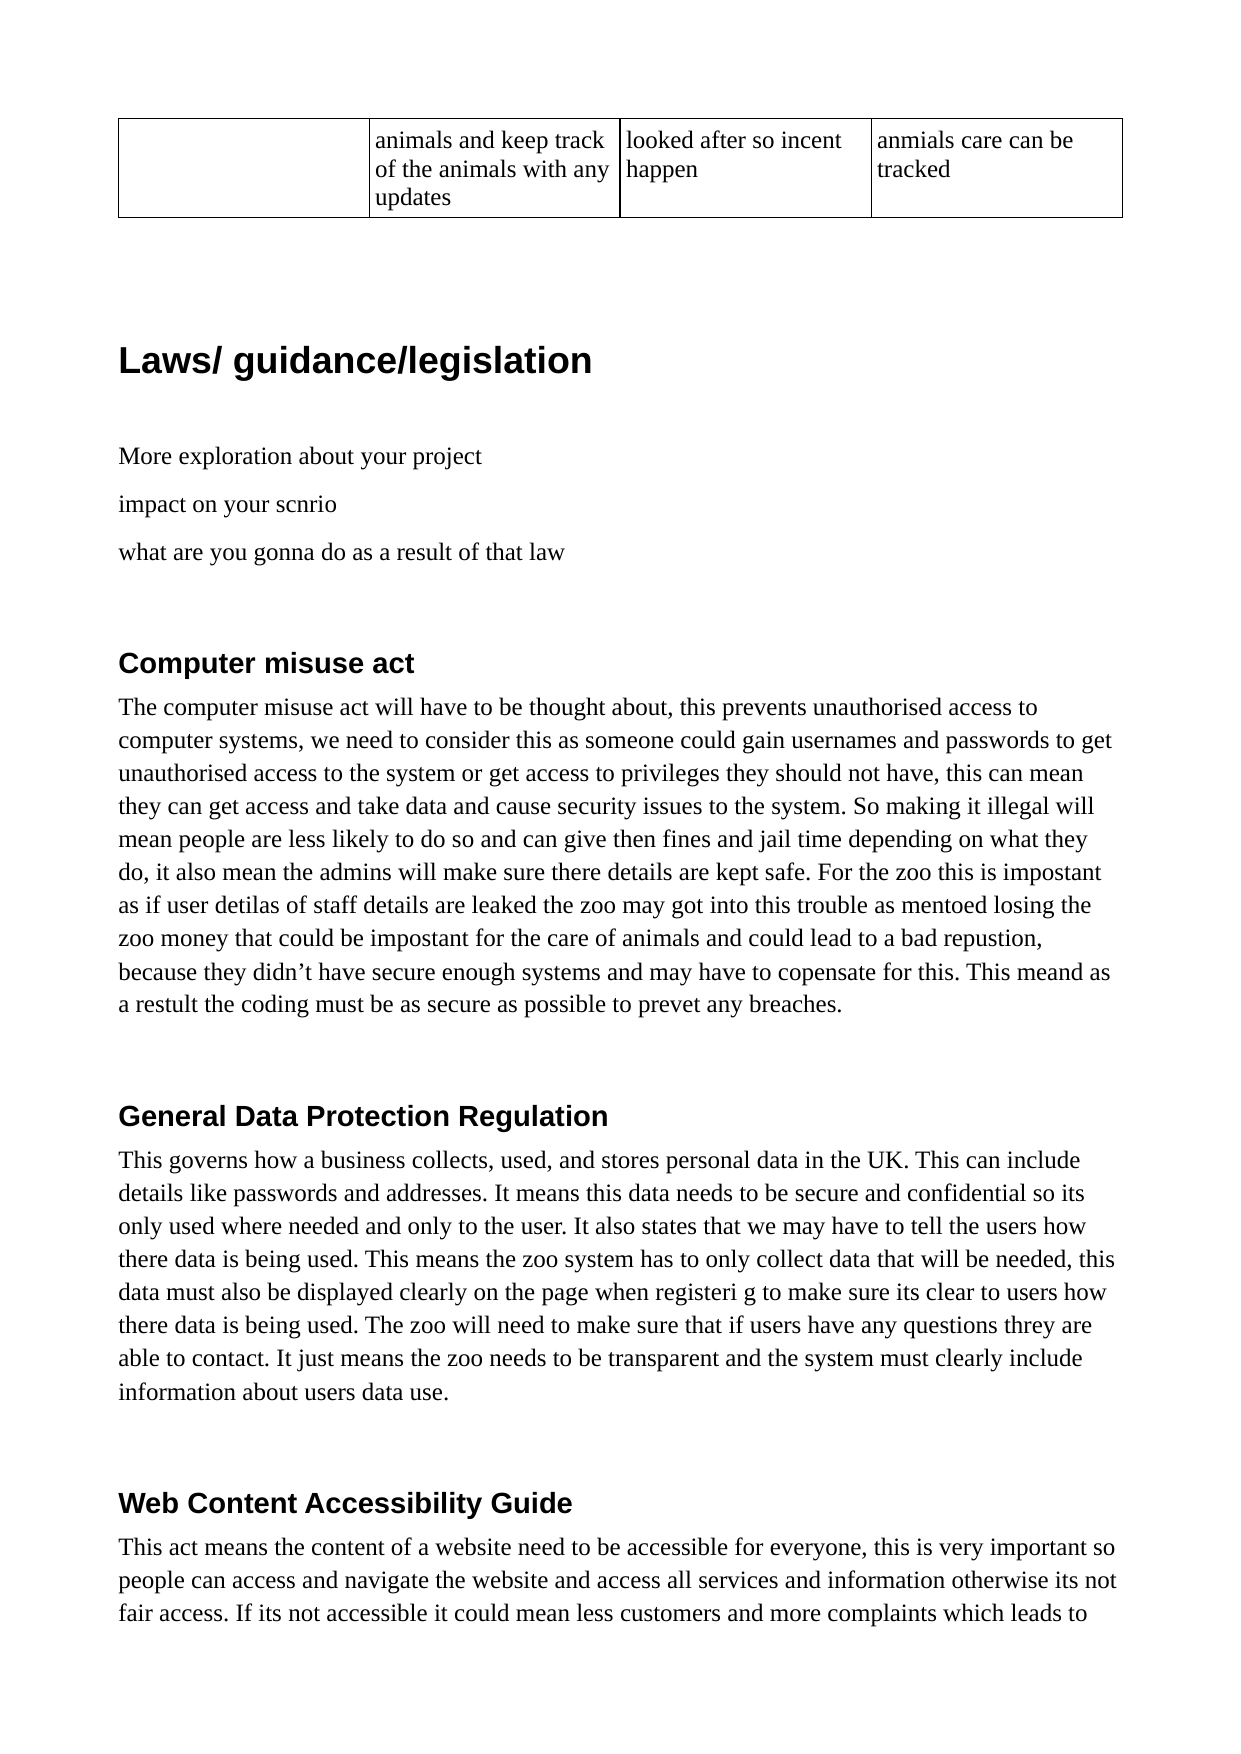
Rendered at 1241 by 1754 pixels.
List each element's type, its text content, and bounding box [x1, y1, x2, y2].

table_cell looked after so incent happen [621, 119, 871, 217]
text This act means the content of a website need to be accessible for everyone, this is very important so people can access and navigate the website and access all services and information otherwise its not fair access. If its not accessible it could mean less customers and more complaints which leads to [118, 1532, 1122, 1627]
table_cell anmials care can be tracked [872, 119, 1122, 217]
subtitle Laws/ guidance/legislation [118, 338, 1122, 381]
text what are you gonna do as a result of that law [118, 537, 1122, 565]
table_cell animals and keep track of the animals with any updates [370, 119, 619, 217]
subtitle Computer misuse act [118, 646, 1122, 680]
subtitle General Data Protection Regulation [118, 1099, 1122, 1133]
text More exploration about your project [118, 441, 1122, 470]
text impact on your scnrio [118, 489, 1122, 518]
text The computer misuse act will have to be thought about, this prevents unauthorised access to computer systems, we need to consider this as someone could gain usernames and passwords to get unauthorised access to the system or get access to privileges they should not have, this can mean they can get access and take data and cause security issues to the system. So making it illegal will mean people are less likely to do so and can give then fines and jail time depending on what they do, it also mean the admins will make sure there details are kept safe. For the zoo this is impostant as if user detilas of staff details are leaked the zoo may got into this trouble as mentoed losing the zoo money that could be impostant for the care of animals and could lead to a bad repustion, because they didn’t have secure enough systems and may have to copensate for this. This meand as a restult the coding must be as secure as possible to prevet any breaches. [118, 692, 1122, 1018]
subtitle Web Content Accessibility Guide [118, 1486, 1122, 1520]
text This governs how a business collects, used, and stores personal data in the UK. This can include details like passwords and addresses. It means this data needs to be secure and confidential so its only used where needed and only to the user. It also states that we may have to tell the users how there data is being used. This means the zoo system has to only collect data that will be needed, this data must also be displayed clearly on the page when registeri g to make sure its clear to users how there data is being used. The zoo will need to make sure that if users have any questions threy are able to contact. It just means the zoo needs to be transparent and the system must clearly include information about users data use. [118, 1145, 1122, 1405]
table_cell [119, 119, 369, 217]
